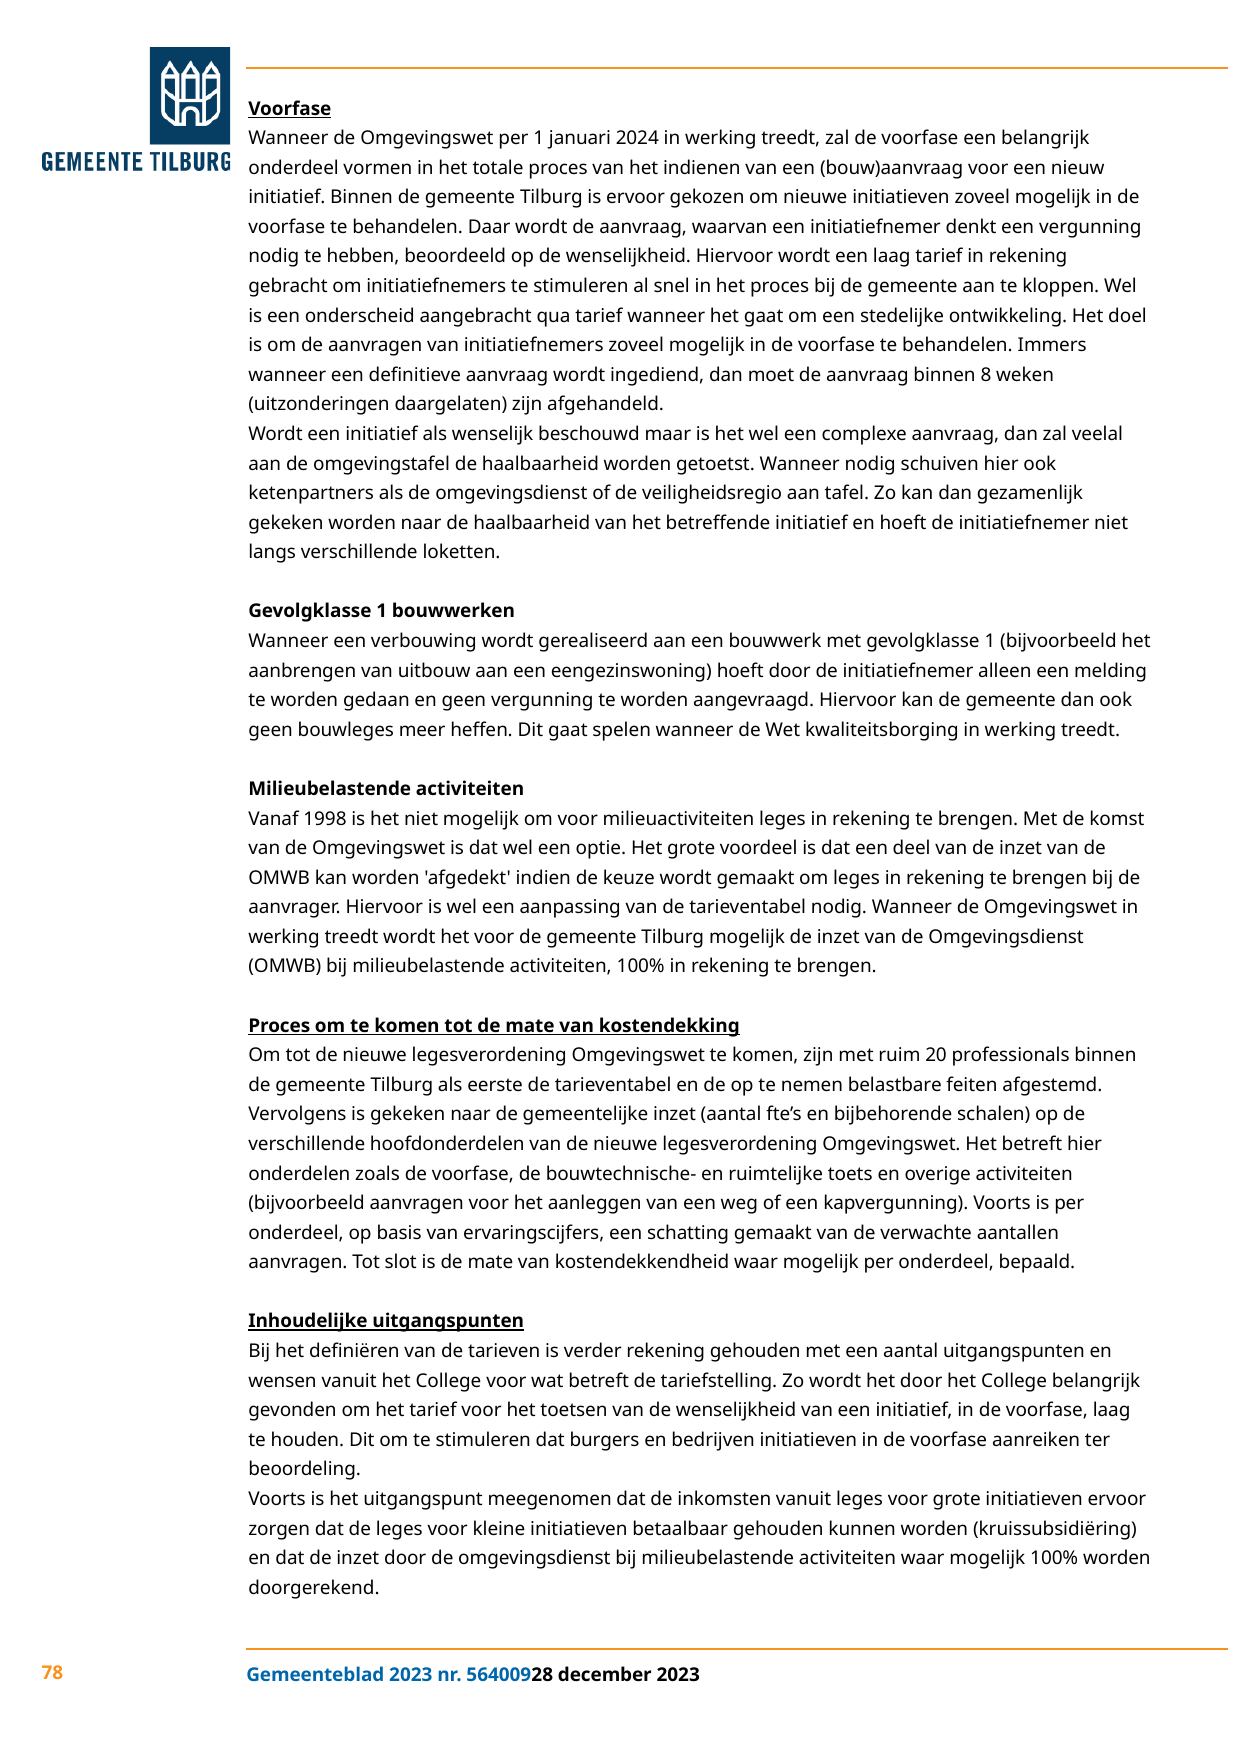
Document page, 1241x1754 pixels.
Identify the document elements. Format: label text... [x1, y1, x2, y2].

text Wordt een initiatief als wenselijk beschouwd maar is het wel een complexe aanvraag, dan zal veelal aan de omgevingstafel de haalbaarheid worden getoetst. Wanneer nodig schuiven hier ook ketenpartners als de omgevingsdienst of de veiligheidsregio aan tafel. Zo kan dan gezamenlijk gekeken worden naar de haalbaarheid van het betreffende initiatief en hoeft de initiatiefnemer niet langs verschillende loketten. [248, 420, 1152, 564]
text Voorts is het uitgangspunt meegenomen dat de inkomsten vanuit leges voor grote initiatieven ervoor zorgen dat de leges voor kleine initiatieven betaalbaar gehouden kunnen worden (kruissubsidiëring) en dat de inzet door de omgevingsdienst bij milieubelastende activiteiten waar mogelijk 100% worden doorgerekend. [248, 1485, 1152, 1600]
text Om tot de nieuwe legesverordening Omgevingswet te komen, zijn met ruim 20 professionals binnen de gemeente Tilburg als eerste de tarieventabel en de op te nemen belastbare feiten afgestemd. Vervolgens is gekeken naar de gemeentelijke inzet (aantal fte’s en bijbehorende schalen) op de verschillende hoofdonderdelen van de nieuwe legesverordening Omgevingswet. Het betreft hier onderdelen zoals de voorfase, de bouwtechnische- en ruimtelijke toets en overige activiteiten (bijvoorbeeld aanvragen voor het aanleggen van een weg of een kapvergunning). Voorts is per onderdeel, op basis van ervaringscijfers, een schatting gemaakt van de verwachte aantallen aanvragen. Tot slot is de mate van kostendekkendheid waar mogelijk per onderdeel, bepaald. [248, 1041, 1152, 1274]
text Voorfase [248, 95, 1152, 121]
text Inhoudelijke uitgangspunten [248, 1308, 1152, 1333]
text Bij het definiëren van de tarieven is verder rekening gehouden met een aantal uitgangspunten en wensen vanuit het College voor wat betreft de tariefstelling. Zo wordt het door het College belangrijk gevonden om het tarief voor het toetsen van de wenselijkheid van een initiatief, in de voorfase, laag te houden. Dit om te stimuleren dat burgers en bedrijven initiatieven in de voorfase aanreiken ter beoordeling. [248, 1337, 1152, 1481]
text Wanneer een verbouwing wordt gerealiseerd aan een bouwwerk met gevolgklasse 1 (bijvoorbeeld het aanbrengen van uitbouw aan een eengezinswoning) hoeft door de initiatiefnemer alleen een melding te worden gedaan en geen vergunning te worden aangevraagd. Hiervoor kan de gemeente dan ook geen bouwleges meer heffen. Dit gaat spelen wanneer de Wet kwaliteitsborging in werking treedt. [248, 627, 1152, 742]
text Proces om te komen tot de mate van kostendekking [248, 1012, 1152, 1038]
text Vanaf 1998 is het niet mogelijk om voor milieuactiviteiten leges in rekening te brengen. Met de komst van de Omgevingswet is dat wel een optie. Het grote voordeel is dat een deel van de inzet van de OMWB kan worden 'afgedekt' indien de keuze wordt gemaakt om leges in rekening te brengen bij de aanvrager. Hiervoor is wel een aanpassing van de tarieventabel nodig. Wanneer de Omgevingswet in werking treedt wordt het voor de gemeente Tilburg mogelijk de inzet van de Omgevingsdienst (OMWB) bij milieubelastende activiteiten, 100% in rekening te brengen. [248, 805, 1152, 978]
text Gevolgklasse 1 bouwwerken [248, 598, 1152, 623]
text Wanneer de Omgevingswet per 1 januari 2024 in werking treedt, zal de voorfase een belangrijk onderdeel vormen in het totale proces van het indienen van een (bouw)aanvraag voor een nieuw initiatief. Binnen de gemeente Tilburg is ervoor gekozen om nieuwe initiatieven zoveel mogelijk in de voorfase te behandelen. Daar wordt de aanvraag, waarvan een initiatiefnemer denkt een vergunning nodig te hebben, beoordeeld op de wenselijkheid. Hiervoor wordt een laag tarief in rekening gebracht om initiatiefnemers te stimuleren al snel in het proces bij de gemeente aan te kloppen. Wel is een onderscheid aangebracht qua tarief wanneer het gaat om een stedelijke ontwikkeling. Het doel is om de aanvragen van initiatiefnemers zoveel mogelijk in de voorfase te behandelen. Immers wanneer een definitieve aanvraag wordt ingediend, dan moet de aanvraag binnen 8 weken (uitzonderingen daargelaten) zijn afgehandeld. [248, 124, 1152, 416]
text Milieubelastende activiteiten [248, 775, 1152, 801]
picture [41, 47, 231, 172]
